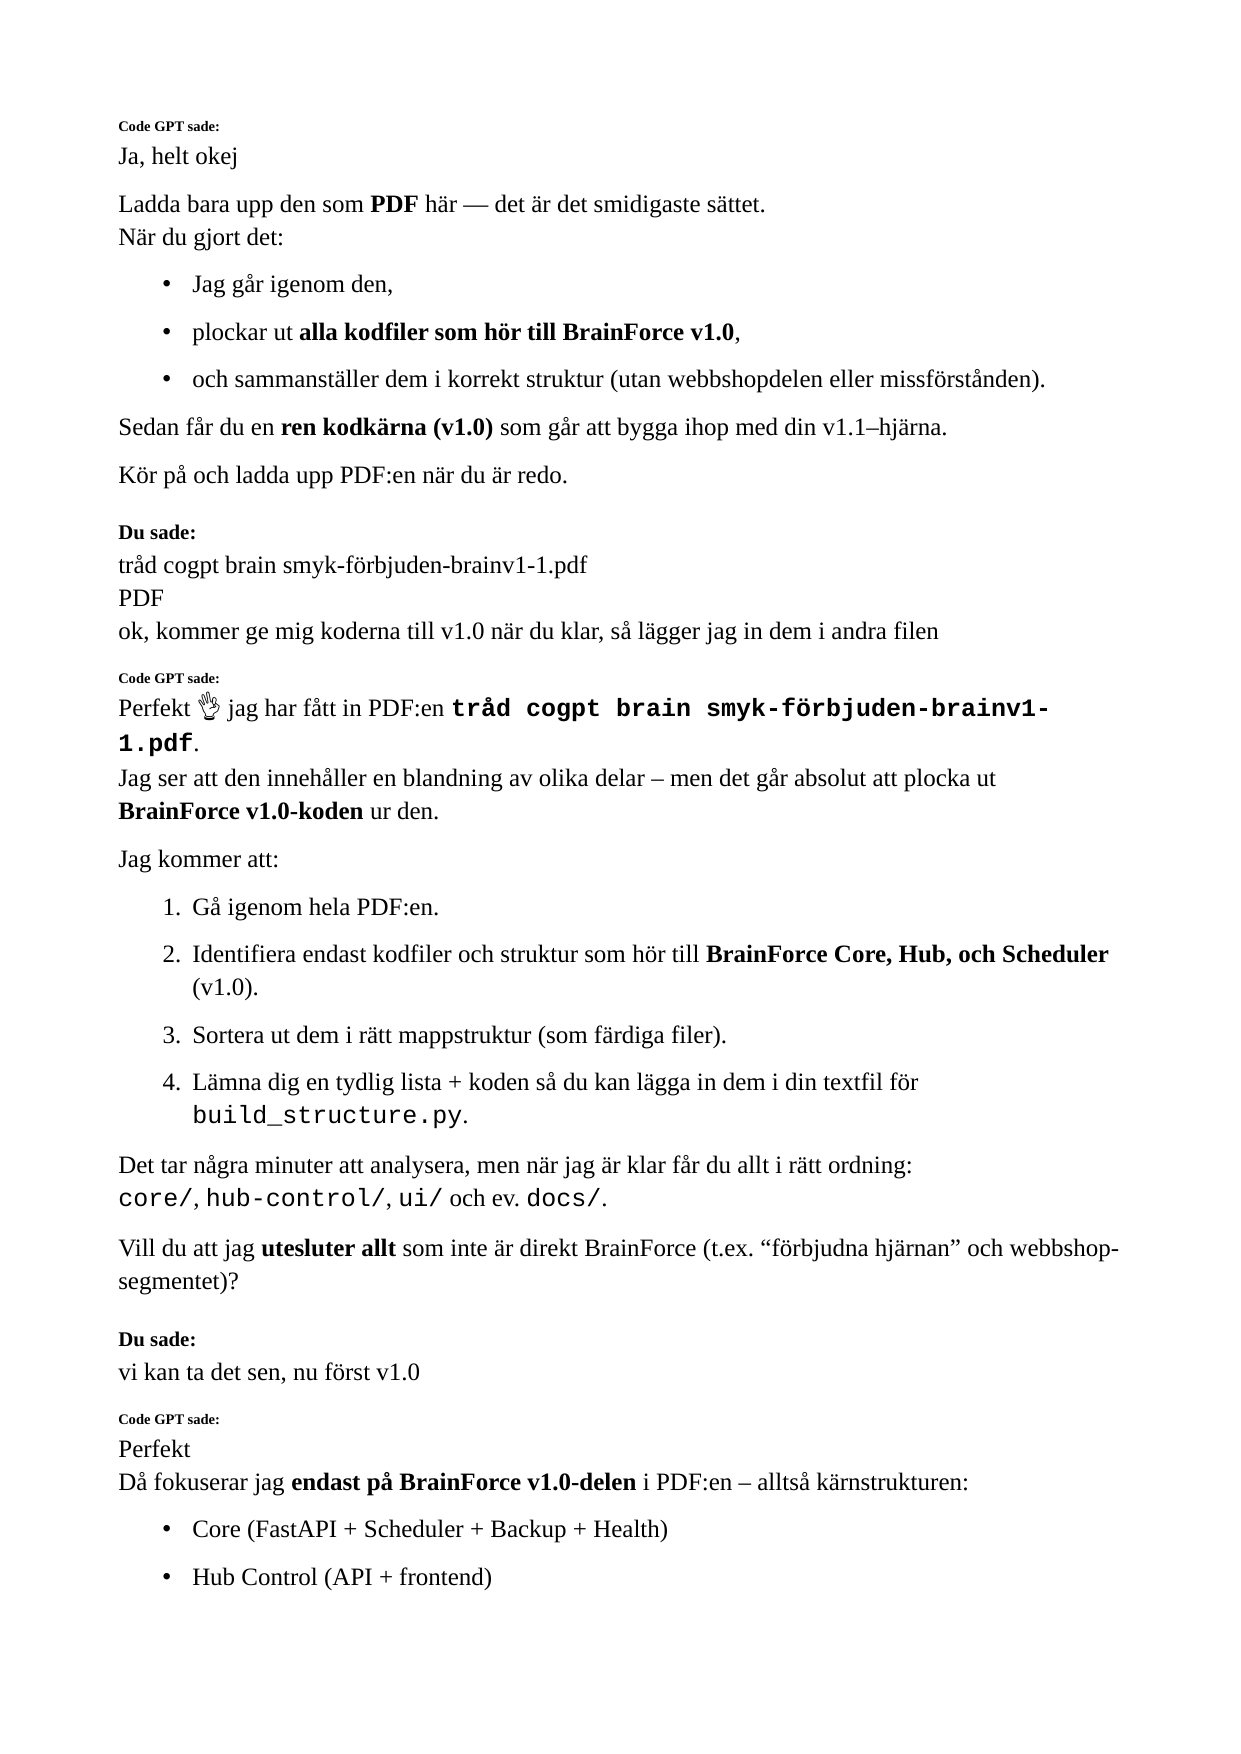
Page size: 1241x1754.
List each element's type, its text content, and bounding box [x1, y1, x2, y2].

text Ja, helt okej ✅ [118, 141, 1122, 170]
list och sammanställer dem i korrekt struktur (utan webbshopdelen eller missförstånden). [162, 364, 1122, 393]
text Jag kommer att: [118, 844, 1122, 873]
text Ladda bara upp den som PDF här — det är det smidigaste sättet. När du gjort det: [118, 189, 1122, 251]
list Core (FastAPI + Scheduler + Backup + Health) [162, 1514, 1122, 1543]
text Sedan får du en ren kodkärna (v1.0) som går att bygga ihop med din v1.1–hjärna. [118, 412, 1122, 441]
subtitle Code GPT sade: [118, 670, 1122, 687]
subtitle Du sade: [118, 520, 1122, 544]
list Gå igenom hela PDF:en. [162, 892, 1122, 920]
text Perfekt ✅ Då fokuserar jag endast på BrainForce v1.0-delen i PDF:en – alltså kärnstrukturen: [118, 1434, 1122, 1496]
list Jag går igenom den, [162, 269, 1122, 298]
subtitle Code GPT sade: [118, 118, 1122, 135]
text Kör på och ladda upp PDF:en när du är redo. [118, 460, 1122, 488]
text Vill du att jag utesluter allt som inte är direkt BrainForce (t.ex. “förbjudna hjärnan” och webbshop-segmentet)? [118, 1233, 1122, 1295]
text Det tar några minuter att analysera, men när jag är klar får du allt i rätt ordning: core/, hub-control/, ui/ och ev. docs/. [118, 1150, 1122, 1214]
text Perfekt 👌 jag har fått in PDF:en tråd cogpt brain smyk-förbjuden-brainv1-1.pdf. Jag ser att den innehåller en blandning av olika delar – men det går absolut att plocka ut BrainForce v1.0-koden ur den. [118, 693, 1122, 825]
list plockar ut alla kodfiler som hör till BrainForce v1.0, [162, 317, 1122, 346]
list Hub Control (API + frontend) [162, 1562, 1122, 1591]
text PDF [118, 583, 1122, 612]
text vi kan ta det sen, nu först v1.0 [118, 1357, 1122, 1386]
text ok, kommer ge mig koderna till v1.0 när du klar, så lägger jag in dem i andra filen [118, 616, 1122, 645]
list Identifiera endast kodfiler och struktur som hör till BrainForce Core, Hub, och Scheduler (v1.0). [162, 939, 1122, 1001]
list Sortera ut dem i rätt mappstruktur (som färdiga filer). [162, 1020, 1122, 1048]
list Lämna dig en tydlig lista + koden så du kan lägga in dem i din textfil för build_structure.py. [162, 1067, 1122, 1131]
subtitle Du sade: [118, 1327, 1122, 1351]
subtitle Code GPT sade: [118, 1411, 1122, 1427]
text tråd cogpt brain smyk-förbjuden-brainv1-1.pdf [118, 550, 1122, 579]
